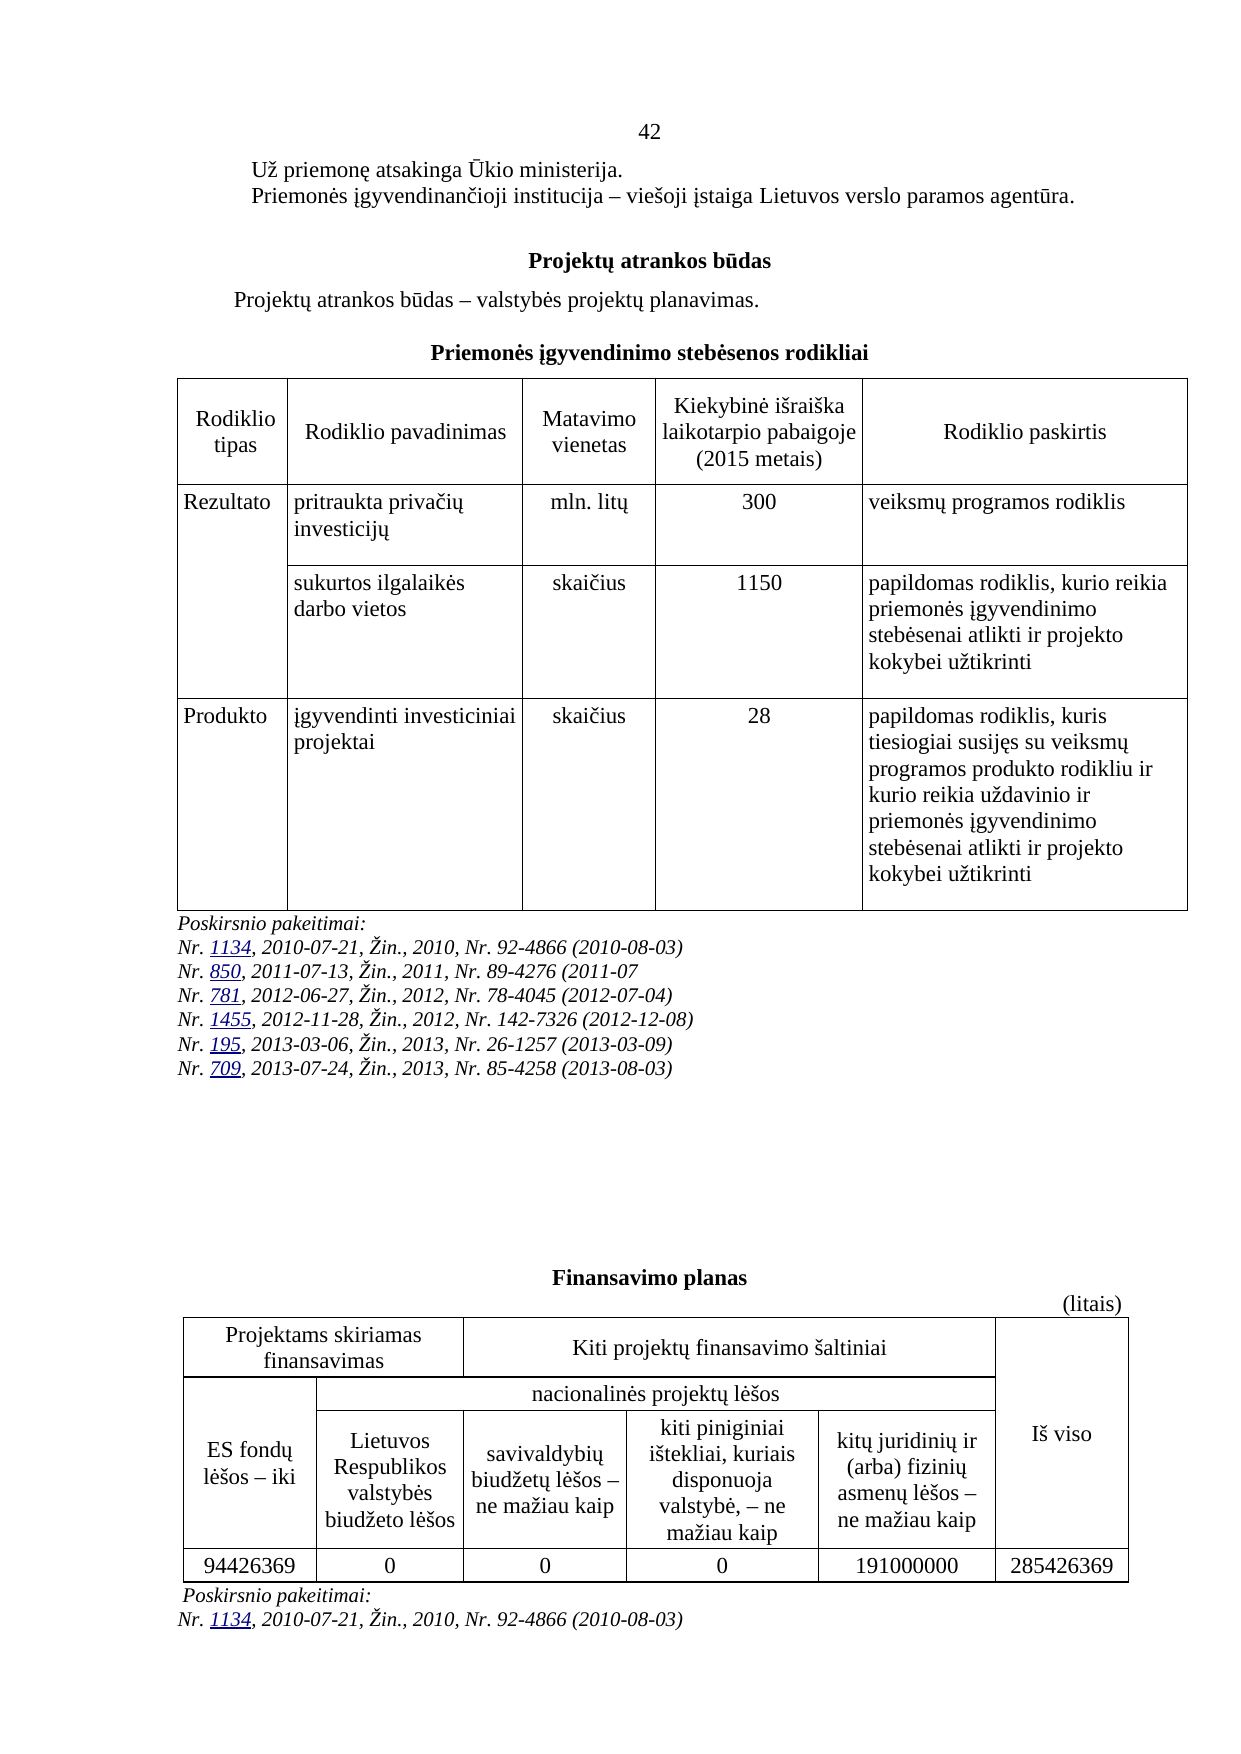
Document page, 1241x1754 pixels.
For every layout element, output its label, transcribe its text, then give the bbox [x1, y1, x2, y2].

table_cell papildomas rodiklis, kurio reikia priemonės įgyvendinimo stebėsenai atlikti ir projekto kokybei užtikrinti [863, 566, 1187, 698]
table_cell 300 [656, 485, 862, 565]
table_cell kitų juridinių ir (arba) fizinių asmenų lėšos – ne mažiau kaip [819, 1411, 995, 1548]
table_header Rodiklio pavadinimas [288, 379, 522, 484]
text Finansavimo planas [177, 1264, 1122, 1290]
table_cell veiksmų programos rodiklis [863, 485, 1187, 565]
table_cell sukurtos ilgalaikės darbo vietos [288, 566, 522, 698]
text Nr. 195, 2013-03-06, Žin., 2013, Nr. 26-1257 (2013-03-09) [177, 1031, 1122, 1056]
table_header Iš viso [996, 1318, 1128, 1548]
table_cell Produkto [178, 699, 287, 910]
table_cell 191000000 [819, 1549, 995, 1581]
table_cell mln. litų [523, 485, 655, 565]
table_header Kiti projektų finansavimo šaltiniai [464, 1318, 995, 1376]
table_cell kiti piniginiai ištekliai, kuriais disponuoja valstybė, – ne mažiau kaip [627, 1411, 818, 1548]
text Nr. 709, 2013-07-24, Žin., 2013, Nr. 85-4258 (2013-08-03) [177, 1056, 1122, 1079]
text Nr. 1134, 2010-07-21, Žin., 2010, Nr. 92-4866 (2010-08-03) [177, 1607, 1122, 1631]
table_cell 94426369 [184, 1549, 316, 1581]
text Už priemonę atsakinga Ūkio ministerija. [177, 156, 1122, 182]
text Poskirsnio pakeitimai: [177, 911, 1122, 935]
table_cell įgyvendinti investiciniai projektai [288, 699, 522, 910]
table_cell ES fondų lėšos – iki [184, 1378, 316, 1548]
table_cell 1150 [656, 566, 862, 698]
table_header Matavimo vienetas [523, 379, 655, 484]
table_cell 0 [627, 1549, 818, 1581]
text Projektų atrankos būdas [177, 247, 1122, 273]
text Projektų atrankos būdas – valstybės projektų planavimas. [177, 286, 1122, 312]
table_cell skaičius [523, 566, 655, 698]
table_cell savivaldybių biudžetų lėšos – ne mažiau kaip [464, 1411, 626, 1548]
table_cell Lietuvos Respublikos valstybės biudžeto lėšos [317, 1411, 463, 1548]
table_cell skaičius [523, 699, 655, 910]
table_header Projektams skiriamas finansavimas [184, 1318, 463, 1376]
table_cell 28 [656, 699, 862, 910]
text Nr. 850, 2011-07-13, Žin., 2011, Nr. 89-4276 (2011-07 [177, 959, 1122, 983]
table_cell Rezultato [178, 485, 287, 698]
text Nr. 781, 2012-06-27, Žin., 2012, Nr. 78-4045 (2012-07-04) [177, 983, 1122, 1007]
table_cell nacionalinės projektų lėšos [317, 1378, 995, 1409]
text Priemonės įgyvendinančioji institucija – viešoji įstaiga Lietuvos verslo paramos agentūra. [177, 182, 1122, 208]
text Nr. 1134, 2010-07-21, Žin., 2010, Nr. 92-4866 (2010-08-03) [177, 935, 1122, 959]
table_header Rodiklio paskirtis [863, 379, 1187, 484]
table_cell papildomas rodiklis, kuris tiesiogiai susijęs su veiksmų programos produkto rodikliu ir kurio reikia uždavinio ir priemonės įgyvendinimo stebėsenai atlikti ir projekto kokybei užtikrinti [863, 699, 1187, 910]
text Priemonės įgyvendinimo stebėsenos rodikliai [177, 339, 1122, 365]
table_header Rodiklio tipas [178, 379, 287, 484]
table_header Kiekybinė išraiška laikotarpio pabaigoje (2015 metais) [656, 379, 862, 484]
text (litais) [177, 1290, 1122, 1317]
table_cell 0 [317, 1549, 463, 1581]
table_cell 0 [464, 1549, 626, 1581]
text Nr. 1455, 2012-11-28, Žin., 2012, Nr. 142-7326 (2012-12-08) [177, 1007, 1122, 1031]
text Poskirsnio pakeitimai: [177, 1582, 1122, 1607]
table_cell 285426369 [996, 1549, 1128, 1581]
table_cell pritraukta privačių investicijų [288, 485, 522, 565]
